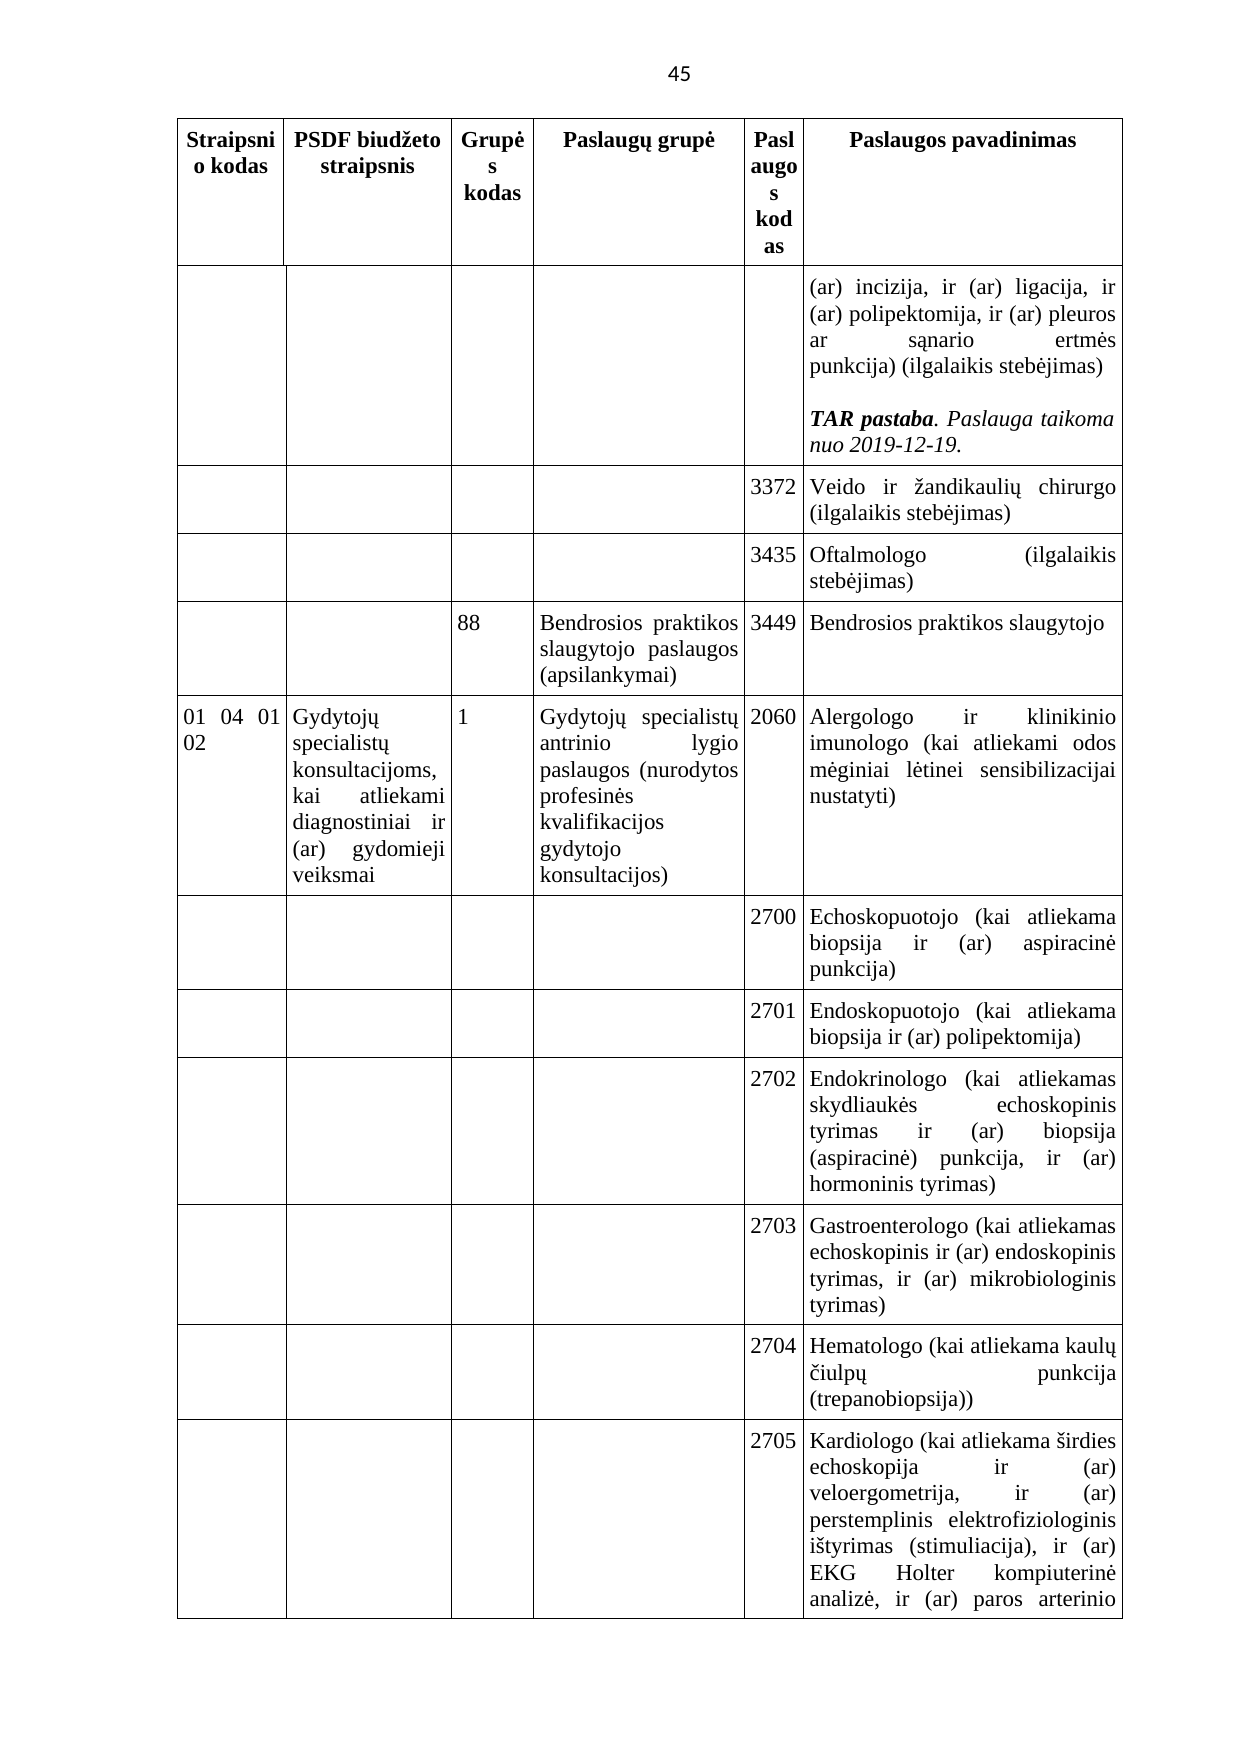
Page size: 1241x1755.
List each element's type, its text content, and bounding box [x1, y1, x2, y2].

table_cell [534, 266, 744, 465]
table_cell [452, 1058, 533, 1204]
table_cell 3372 [745, 466, 803, 533]
table_cell [178, 466, 286, 533]
table_header PSDF biudžeto straipsnis [284, 119, 451, 265]
table_cell 01 04 01 02 [178, 696, 286, 894]
table_cell 3449 [745, 602, 803, 695]
table_cell [287, 1420, 451, 1618]
table_cell [178, 266, 286, 465]
table_cell Oftalmologo (ilgalaikis stebėjimas) [804, 534, 1122, 601]
table_cell 2702 [745, 1058, 803, 1204]
table_cell Endoskopuotojo (kai atliekama biopsija ir (ar) polipektomija) [804, 990, 1122, 1057]
table_header Paslaugos pavadinimas [804, 119, 1122, 265]
table_cell 1 [452, 696, 533, 894]
table_header Straipsnio kodas [178, 119, 283, 265]
table_cell [178, 1325, 286, 1419]
table_cell [452, 1205, 533, 1324]
table_cell [534, 896, 744, 989]
table_cell Gastroenterologo (kai atliekamas echoskopinis ir (ar) endoskopinis tyrimas, ir (ar) mikrobiologinis tyrimas) [804, 1205, 1122, 1324]
table_header Paslaugų grupė [534, 119, 744, 265]
table_cell [287, 896, 451, 989]
table_cell Veido ir žandikaulių chirurgo (ilgalaikis stebėjimas) [804, 466, 1122, 533]
table_cell Echoskopuotojo (kai atliekama biopsija ir (ar) aspiracinė punkcija) [804, 896, 1122, 989]
table_cell Bendrosios praktikos slaugytojo paslaugos (apsilankymai) [534, 602, 744, 695]
table_cell 2703 [745, 1205, 803, 1324]
table_cell 2704 [745, 1325, 803, 1419]
table_cell Alergologo ir klinikinio imunologo (kai atliekami odos mėginiai lėtinei sensibilizacijai nustatyti) [804, 696, 1122, 894]
table_cell [178, 896, 286, 989]
table_cell [452, 990, 533, 1057]
table_header Grupės kodas [452, 119, 533, 265]
table_cell Gydytojų specialistų antrinio lygio paslaugos (nurodytos profesinės kvalifikacijos gydytojo konsultacijos) [534, 696, 744, 894]
table_cell (ar) incizija, ir (ar) ligacija, ir (ar) polipektomija, ir (ar) pleuros ar sąnario ertmės punkcija) (ilgalaikis stebėjimas) TAR pastaba. Paslauga taikoma nuo 2019-12-19. [804, 266, 1122, 465]
table_cell [287, 1205, 451, 1324]
table_cell [178, 602, 286, 695]
table_cell 3435 [745, 534, 803, 601]
table_cell Bendrosios praktikos slaugytojo [804, 602, 1122, 695]
table_cell [178, 1205, 286, 1324]
table_cell [287, 1058, 451, 1204]
table_cell [287, 1325, 451, 1419]
table_cell [534, 1205, 744, 1324]
table_cell [745, 266, 803, 465]
table_cell Endokrinologo (kai atliekamas skydliaukės echoskopinis tyrimas ir (ar) biopsija (aspiracinė) punkcija, ir (ar) hormoninis tyrimas) [804, 1058, 1122, 1204]
table_cell [534, 534, 744, 601]
table_cell Hematologo (kai atliekama kaulų čiulpų punkcija (trepanobiopsija)) [804, 1325, 1122, 1419]
table_cell 2700 [745, 896, 803, 989]
table_cell Gydytojų specialistų konsultacijoms, kai atliekami diagnostiniai ir (ar) gydomieji veiksmai [287, 696, 451, 894]
table_cell 2705 [745, 1420, 803, 1618]
table_cell [287, 602, 451, 695]
table_cell [534, 466, 744, 533]
table_cell [287, 266, 451, 465]
table_cell [287, 534, 451, 601]
table_cell 2701 [745, 990, 803, 1057]
table_cell [534, 990, 744, 1057]
table_cell [452, 266, 533, 465]
table_cell 2060 [745, 696, 803, 894]
table_cell [452, 466, 533, 533]
table_cell [534, 1325, 744, 1419]
table_header Paslaugos kodas [745, 119, 803, 265]
table_cell [178, 1058, 286, 1204]
table_cell [452, 1420, 533, 1618]
table_cell Kardiologo (kai atliekama širdies echoskopija ir (ar) veloergometrija, ir (ar) perstemplinis elektrofiziologinis ištyrimas (stimuliacija), ir (ar) EKG Holter kompiuterinė analizė, ir (ar) paros arterinio [804, 1420, 1122, 1618]
table_cell 88 [452, 602, 533, 695]
table_cell [452, 1325, 533, 1419]
table_cell [287, 990, 451, 1057]
table_cell [178, 534, 286, 601]
table_cell [534, 1058, 744, 1204]
table_cell [534, 1420, 744, 1618]
table_cell [452, 534, 533, 601]
table_cell [287, 466, 451, 533]
table_cell [178, 1420, 286, 1618]
table_cell [178, 990, 286, 1057]
table_cell [452, 896, 533, 989]
